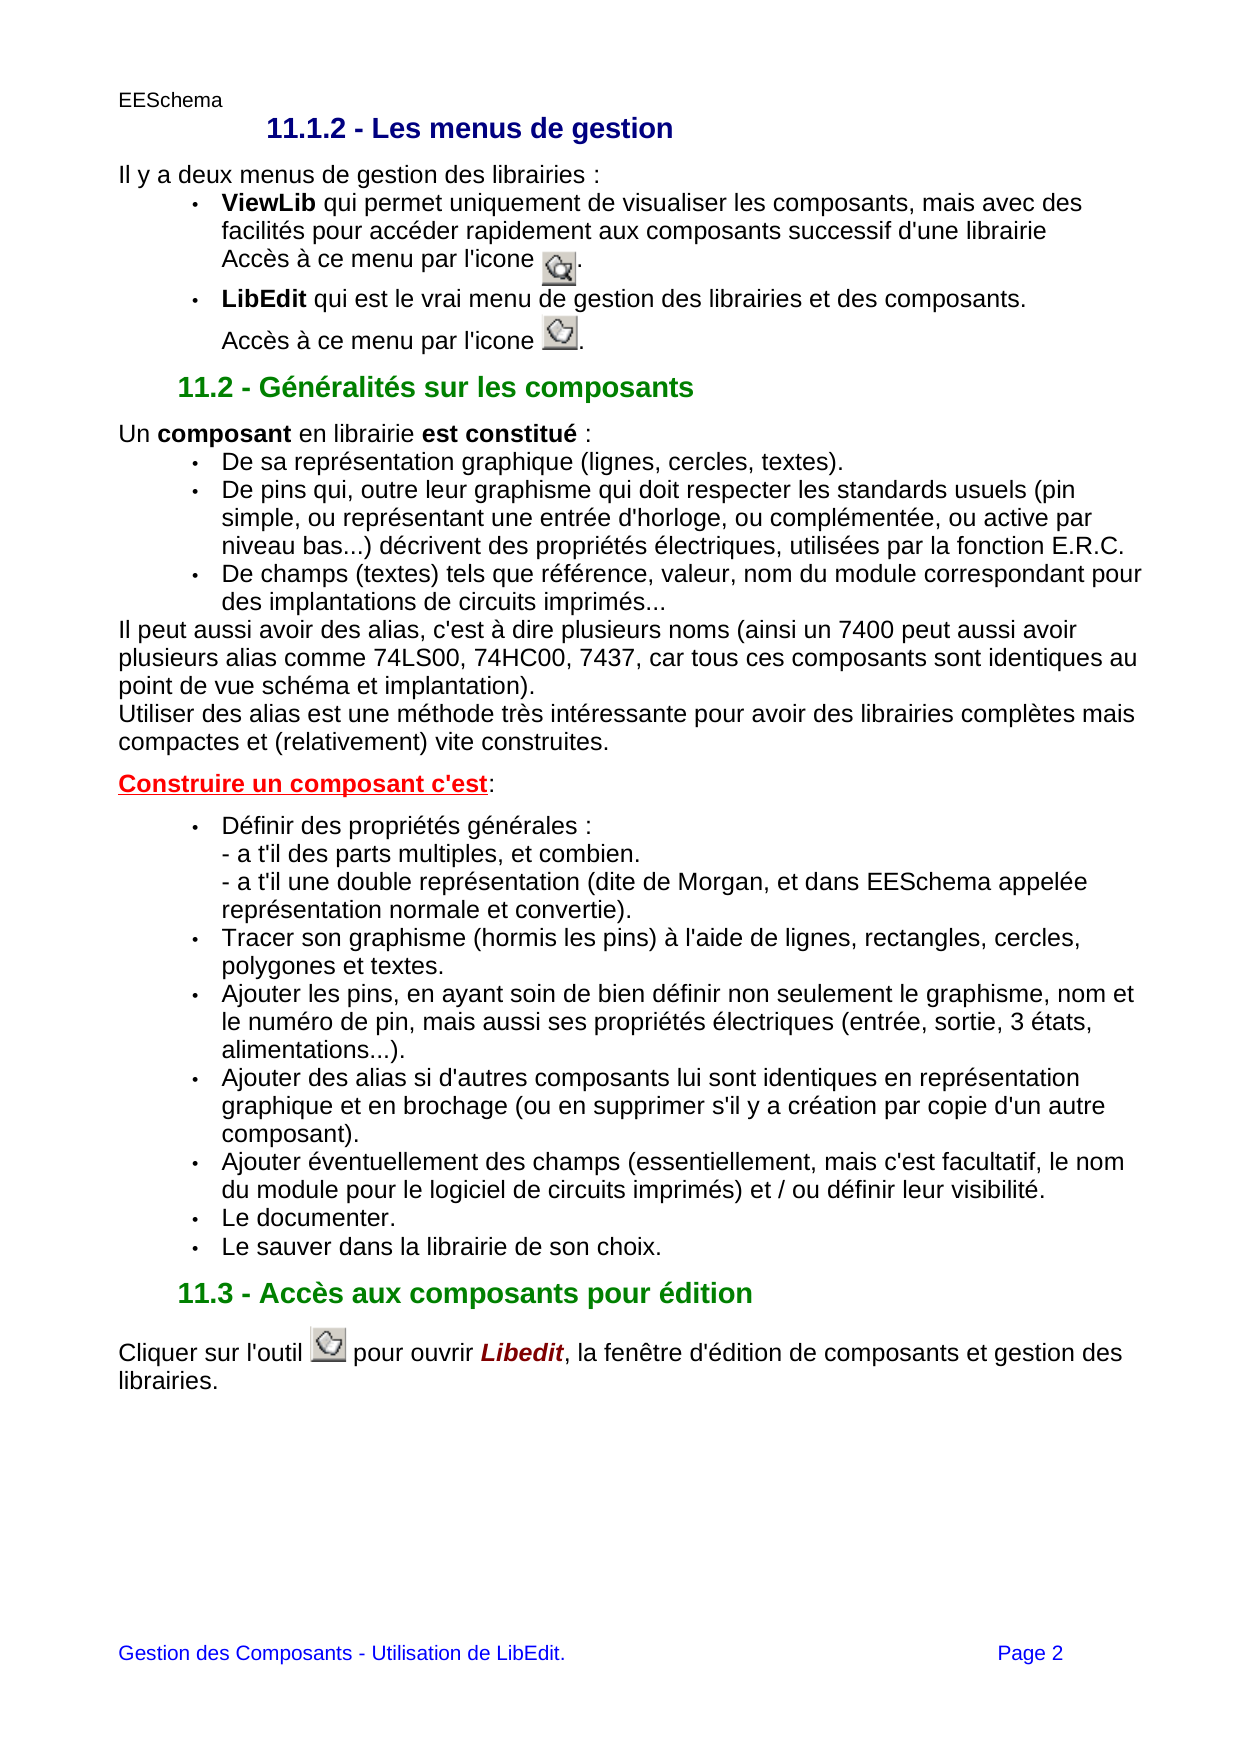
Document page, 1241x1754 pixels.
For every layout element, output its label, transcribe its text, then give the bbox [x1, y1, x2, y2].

list Ajouter des alias si d'autres composants lui sont identiques en représentation graphique et en brochage (ou en supprimer s'il y a création par copie d'un autre composant). [192, 1064, 1152, 1148]
text Un composant en librairie est constitué : [118, 420, 1152, 448]
list Ajouter éventuellement des champs (essentiellement, mais c'est facultatif, le nom du module pour le logiciel de circuits imprimés) et / ou définir leur visibilité. [192, 1148, 1152, 1204]
picture [310, 1325, 347, 1362]
text Construire un composant c'est: [118, 770, 1152, 798]
subtitle Accès aux composants pour édition [177, 1277, 1152, 1309]
text Il y a deux menus de gestion des librairies : [118, 161, 1152, 189]
list LibEdit qui est le vrai menu de gestion des librairies et des composants. Accès à ce menu par l'icone . [162, 285, 1152, 355]
list ViewLib qui permet uniquement de visualiser les composants, mais avec des facilités pour accéder rapidement aux composants successif d'une librairie Accès à ce menu par l'icone . [162, 189, 1152, 285]
list De sa représentation graphique (lignes, cercles, textes). [192, 448, 1152, 476]
subtitle Généralités sur les composants [177, 371, 1152, 404]
list Le sauver dans la librairie de son choix. [192, 1232, 1152, 1260]
picture [541, 249, 577, 286]
list De pins qui, outre leur graphisme qui doit respecter les standards usuels (pin simple, ou représentant une entrée d'horloge, ou complémentée, ou active par niveau bas...) décrivent des propriétés électriques, utilisées par la fonction E.R.C. [192, 476, 1152, 560]
list Le documenter. [192, 1204, 1152, 1232]
list Ajouter les pins, en ayant soin de bien définir non seulement le graphisme, nom et le numéro de pin, mais aussi ses propriétés électriques (entrée, sortie, 3 états, alimentations...). [192, 980, 1152, 1064]
subtitle Les menus de gestion [192, 112, 1152, 144]
picture [541, 313, 578, 350]
list Définir des propriétés générales : - a t'il des parts multiples, et combien. - a t'il une double représentation (dite de Morgan, et dans EESchema appelée représentation normale et convertie). [192, 812, 1152, 924]
text Il peut aussi avoir des alias, c'est à dire plusieurs noms (ainsi un 7400 peut aussi avoir plusieurs alias comme 74LS00, 74HC00, 7437, car tous ces composants sont identiques au point de vue schéma et implantation). [118, 616, 1152, 700]
list Tracer son graphisme (hormis les pins) à l'aide de lignes, rectangles, cercles, polygones et textes. [192, 924, 1152, 980]
text Utiliser des alias est une méthode très intéressante pour avoir des librairies complètes mais compactes et (relativement) vite construites. [118, 700, 1152, 756]
list De champs (textes) tels que référence, valeur, nom du module correspondant pour des implantations de circuits imprimés... [192, 560, 1152, 616]
text Cliquer sur l'outil pour ouvrir Libedit, la fenêtre d'édition de composants et gestion des librairies. [118, 1325, 1152, 1395]
